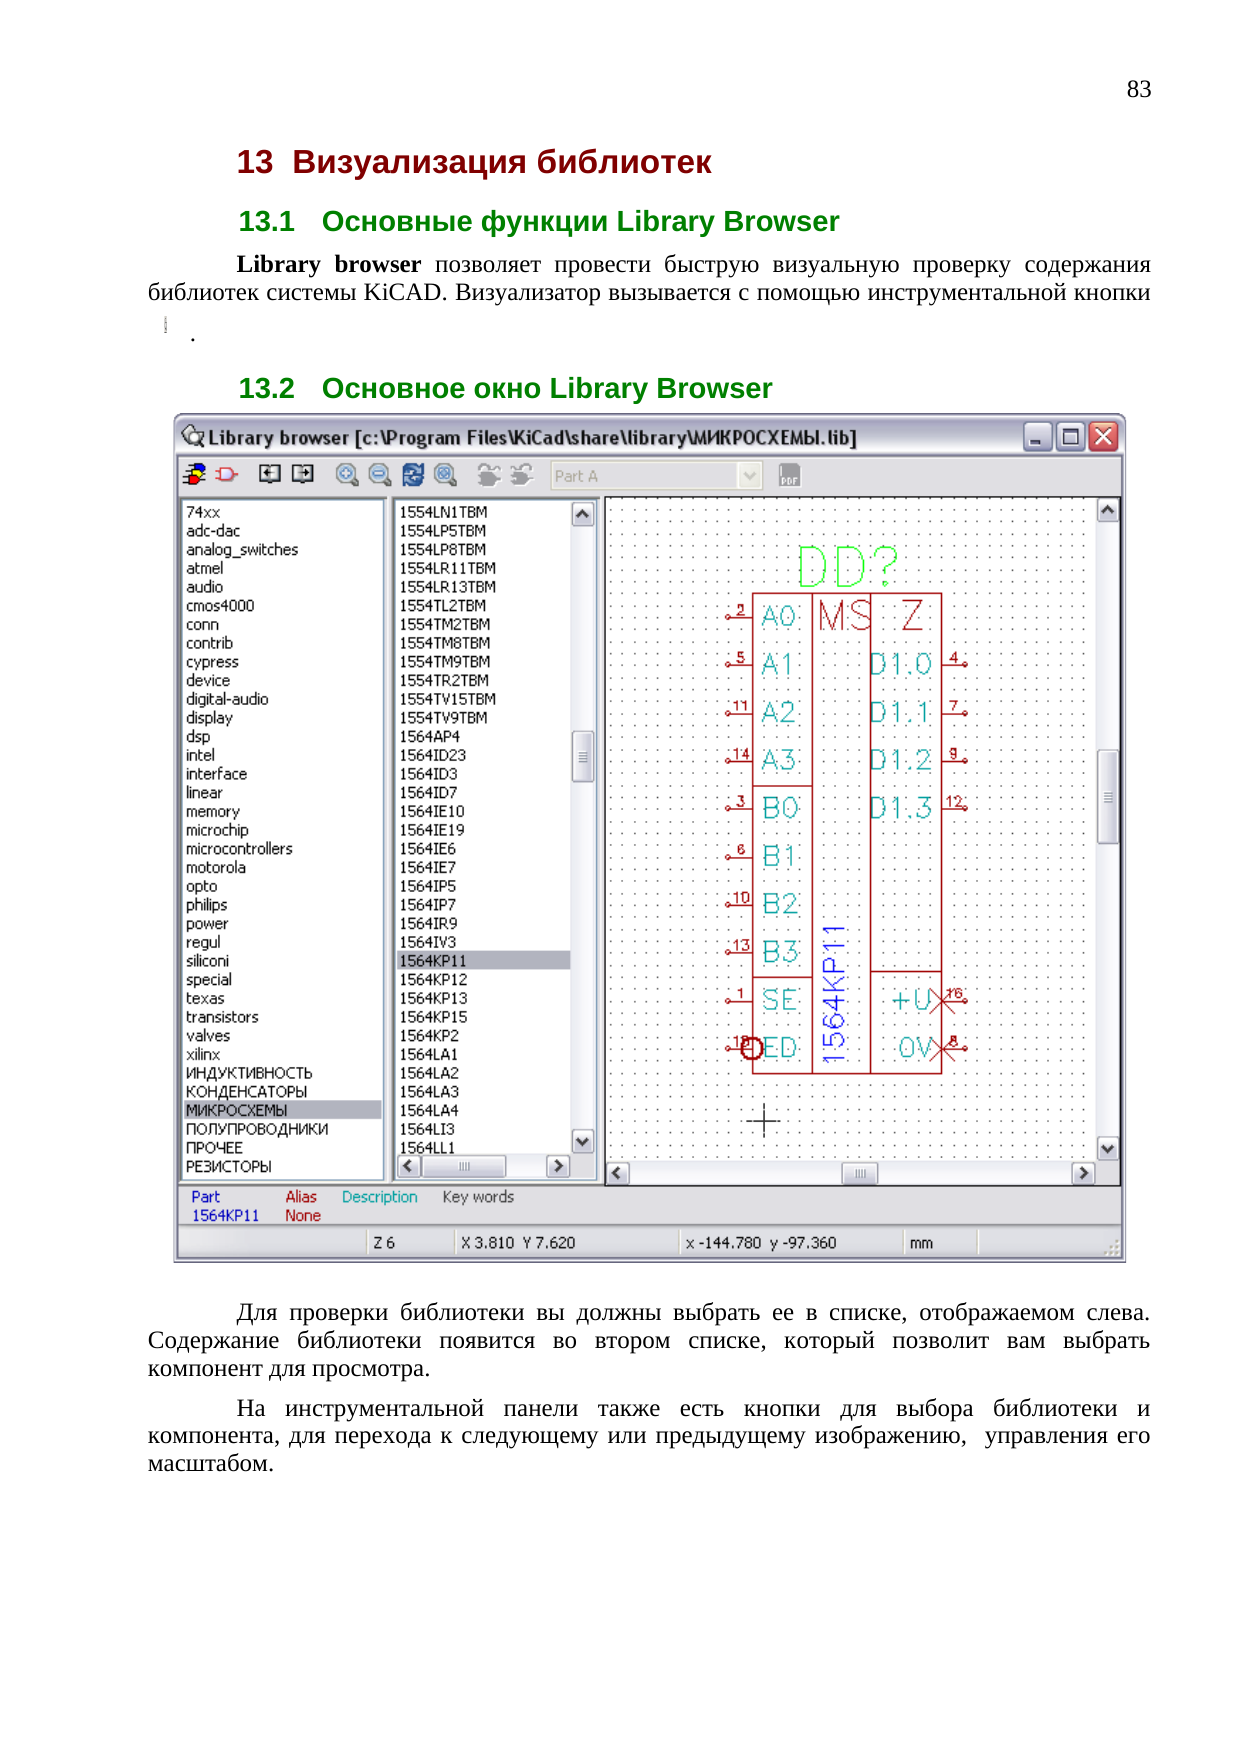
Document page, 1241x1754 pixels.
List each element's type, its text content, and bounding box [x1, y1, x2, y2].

text Для проверки библиотеки вы должны выбрать ее в списке, отображаемом слева. Содержание библиотеки появится во втором списке, который позволит вам выбрать компонент для просмотра. [148, 1298, 1152, 1381]
text На инструментальной панели также есть кнопки для выбора библиотеки и компонента, для перехода к следующему или предыдущему изображению, управления его масштабом. [148, 1394, 1152, 1477]
picture [173, 413, 1127, 1263]
subtitle Основное окно Library Browser [238, 372, 1152, 405]
subtitle Визуализация библиотек [148, 143, 1152, 180]
text Library browser позволяет провести быструю визуальную проверку содержания библиотек системы KiCAD. Визуализатор вызывается с помощью инструментальной кнопки . [148, 251, 1152, 347]
subtitle Основные функции Library Browser [238, 205, 1152, 238]
